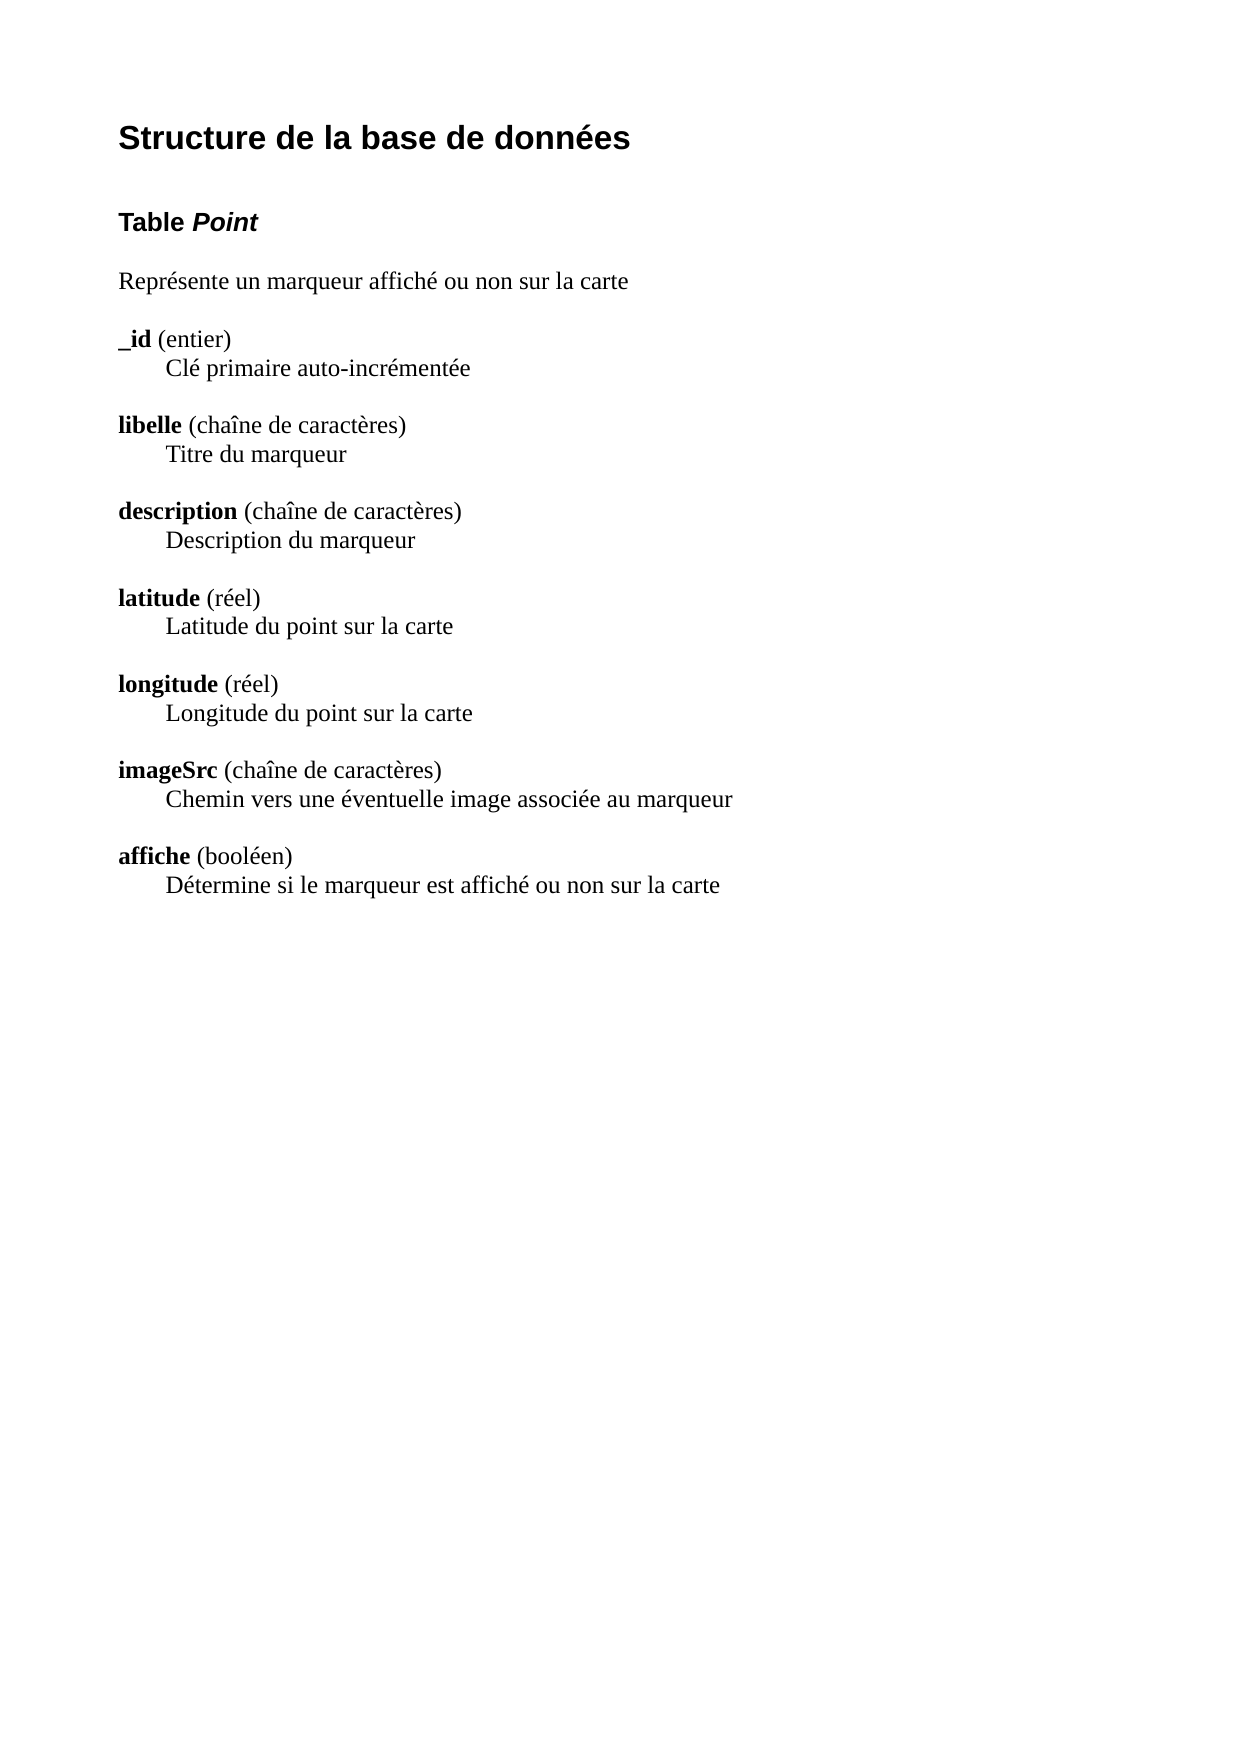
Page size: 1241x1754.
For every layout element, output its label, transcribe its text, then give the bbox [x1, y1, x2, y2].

text description (chaîne de caractères) [118, 496, 1122, 525]
text Chemin vers une éventuelle image associée au marqueur [118, 784, 1122, 813]
text Latitude du point sur la carte [118, 611, 1122, 640]
text Titre du marqueur [118, 439, 1122, 468]
text Représente un marqueur affiché ou non sur la carte [118, 266, 1122, 295]
subtitle Structure de la base de données [118, 118, 1122, 157]
text libelle (chaîne de caractères) [118, 410, 1122, 439]
subtitle Table Point [118, 207, 1122, 237]
text longitude (réel) [118, 669, 1122, 698]
text Longitude du point sur la carte [118, 698, 1122, 726]
text Description du marqueur [118, 525, 1122, 554]
text Détermine si le marqueur est affiché ou non sur la carte [118, 870, 1122, 899]
text _id (entier) [118, 324, 1122, 353]
text Clé primaire auto-incrémentée [118, 353, 1122, 381]
text latitude (réel) [118, 583, 1122, 611]
text imageSrc (chaîne de caractères) [118, 755, 1122, 784]
text affiche (booléen) [118, 841, 1122, 870]
